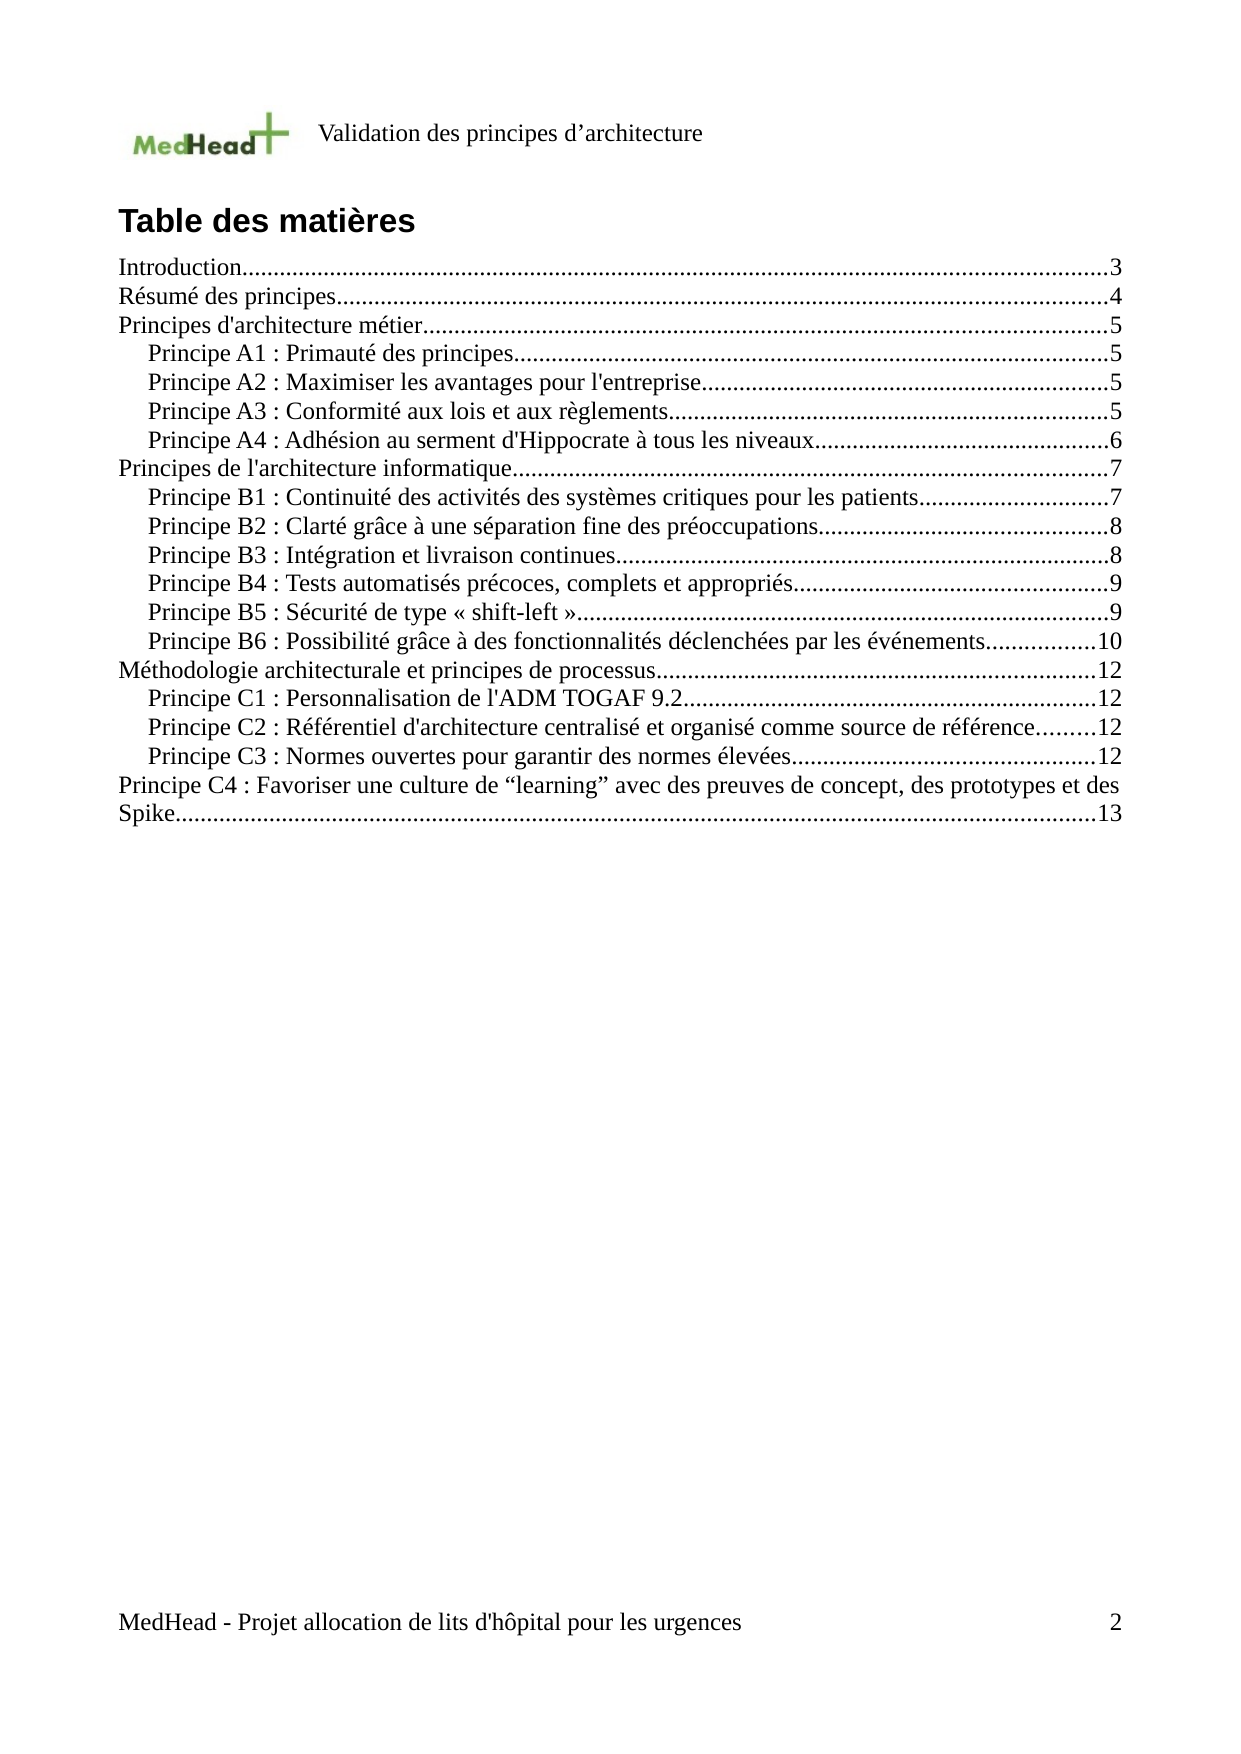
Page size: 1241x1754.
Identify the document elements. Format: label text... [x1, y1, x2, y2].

text Principes d'architecture métier 5 [118, 310, 1122, 338]
subtitle Table des matières [118, 201, 1122, 240]
text Principe A3 : Conformité aux lois et aux règlements 5 [148, 396, 1122, 425]
text Principe C2 : Référentiel d'architecture centralisé et organisé comme source de référence 12 [148, 712, 1122, 741]
text Principe B1 : Continuité des activités des systèmes critiques pour les patients 7 [148, 482, 1122, 511]
text Principe C4 : Favoriser une culture de “learning” avec des preuves de concept, des prototypes et des Spike 13 [118, 770, 1122, 827]
text Principe B6 : Possibilité grâce à des fonctionnalités déclenchées par les événements 10 [148, 626, 1122, 655]
text Principe C3 : Normes ouvertes pour garantir des normes élevées 12 [148, 741, 1122, 770]
text Résumé des principes 4 [118, 281, 1122, 310]
text Principe A2 : Maximiser les avantages pour l'entreprise 5 [148, 367, 1122, 396]
text Principe B4 : Tests automatisés précoces, complets et appropriés 9 [148, 568, 1122, 597]
text Introduction 3 [118, 252, 1122, 281]
text Principe B3 : Intégration et livraison continues 8 [148, 540, 1122, 568]
text Principe B2 : Clarté grâce à une séparation fine des préoccupations 8 [148, 511, 1122, 540]
text Méthodologie architecturale et principes de processus 12 [118, 655, 1122, 683]
text Principe B5 : Sécurité de type « shift-left » 9 [148, 597, 1122, 626]
text Principes de l'architecture informatique 7 [118, 453, 1122, 482]
text Principe A4 : Adhésion au serment d'Hippocrate à tous les niveaux 6 [148, 425, 1122, 453]
text Principe C1 : Personnalisation de l'ADM TOGAF 9.2 12 [148, 683, 1122, 712]
text Principe A1 : Primauté des principes 5 [148, 338, 1122, 367]
picture [118, 105, 305, 160]
